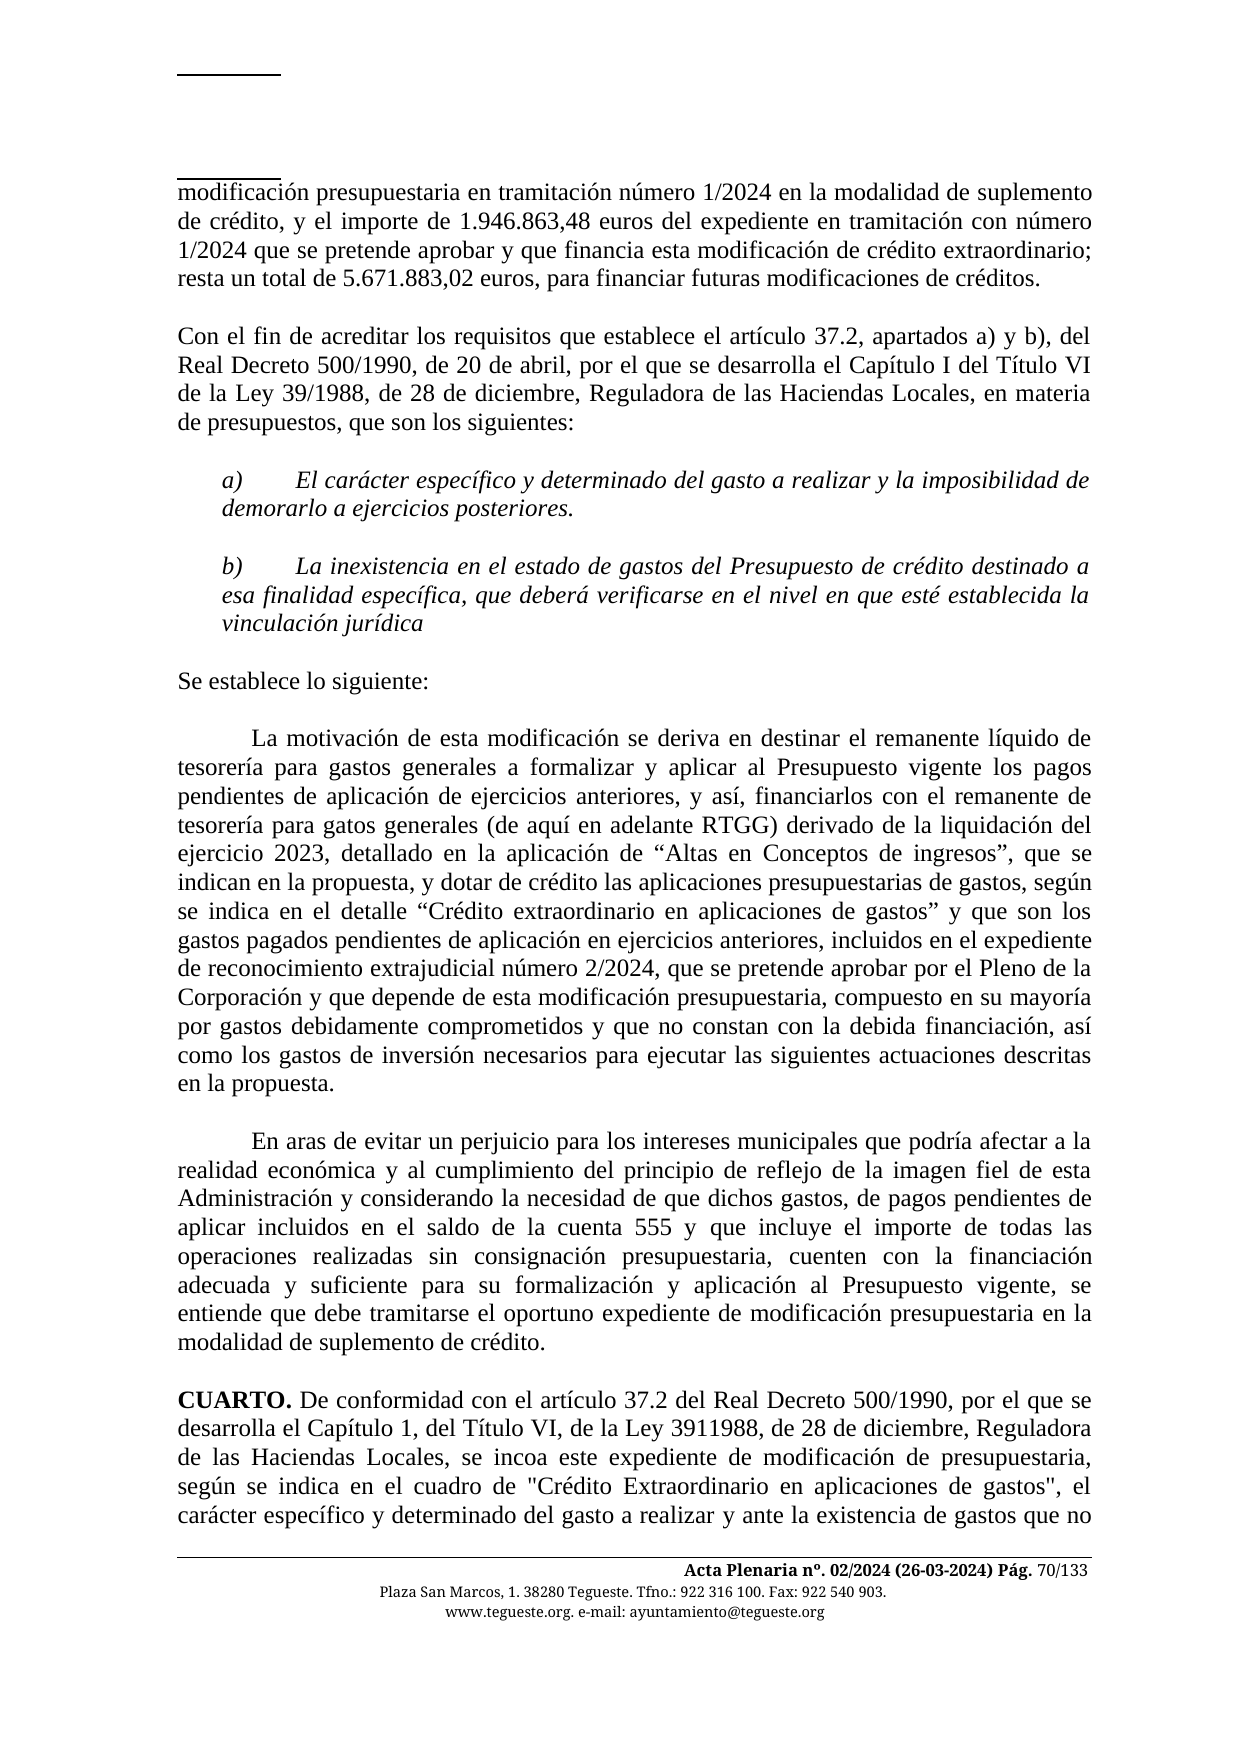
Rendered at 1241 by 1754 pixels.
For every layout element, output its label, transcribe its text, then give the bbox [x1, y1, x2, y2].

text CUARTO. De conformidad con el artículo 37.2 del Real Decreto 500/1990, por el que se desarrolla el Capítulo 1, del Título VI, de la Ley 3911988, de 28 de diciembre, Reguladora de las Haciendas Locales, se incoa este expediente de modificación de presupuestaria, según se indica en el cuadro de "Crédito Extraordinario en aplicaciones de gastos", el carácter específico y determinado del gasto a realizar y ante la existencia de gastos que no [177, 1385, 1092, 1528]
text Con el fin de acreditar los requisitos que establece el artículo 37.2, apartados a) y b), del Real Decreto 500/1990, de 20 de abril, por el que se desarrolla el Capítulo I del Título VI de la Ley 39/1988, de 28 de diciembre, Reguladora de las Haciendas Locales, en materia de presupuestos, que son los siguientes: [177, 321, 1092, 436]
text Se establece lo siguiente: [177, 666, 1092, 695]
text modificación presupuestaria en tramitación número 1/2024 en la modalidad de suplemento de crédito, y el importe de 1.946.863,48 euros del expediente en tramitación con número 1/2024 que se pretende aprobar y que financia esta modificación de crédito extraordinario; resta un total de 5.671.883,02 euros, para financiar futuras modificaciones de créditos. [177, 177, 1092, 292]
list La inexistencia en el estado de gastos del Presupuesto de crédito destinado a esa finalidad específica, que deberá verificarse en el nivel en que esté establecida la vinculación jurídica [222, 551, 1092, 637]
text En aras de evitar un perjuicio para los intereses municipales que podría afectar a la realidad económica y al cumplimiento del principio de reflejo de la imagen fiel de esta Administración y considerando la necesidad de que dichos gastos, de pagos pendientes de aplicar incluidos en el saldo de la cuenta 555 y que incluye el importe de todas las operaciones realizadas sin consignación presupuestaria, cuenten con la financiación adecuada y suficiente para su formalización y aplicación al Presupuesto vigente, se entiende que debe tramitarse el oportuno expediente de modificación presupuestaria en la modalidad de suplemento de crédito. [177, 1126, 1093, 1356]
text La motivación de esta modificación se deriva en destinar el remanente líquido de tesorería para gastos generales a formalizar y aplicar al Presupuesto vigente los pagos pendientes de aplicación de ejercicios anteriores, y así, financiarlos con el remanente de tesorería para gatos generales (de aquí en adelante RTGG) derivado de la liquidación del ejercicio 2023, detallado en la aplicación de “Altas en Conceptos de ingresos”, que se indican en la propuesta, y dotar de crédito las aplicaciones presupuestarias de gastos, según se indica en el detalle “Crédito extraordinario en aplicaciones de gastos” y que son los gastos pagados pendientes de aplicación en ejercicios anteriores, incluidos en el expediente de reconocimiento extrajudicial número 2/2024, que se pretende aprobar por el Pleno de la Corporación y que depende de esta modificación presupuestaria, compuesto en su mayoría por gastos debidamente comprometidos y que no constan con la debida financiación, así como los gastos de inversión necesarios para ejecutar las siguientes actuaciones descritas en la propuesta. [177, 723, 1093, 1097]
list El carácter específico y determinado del gasto a realizar y la imposibilidad de demorarlo a ejercicios posteriores. [222, 465, 1092, 522]
